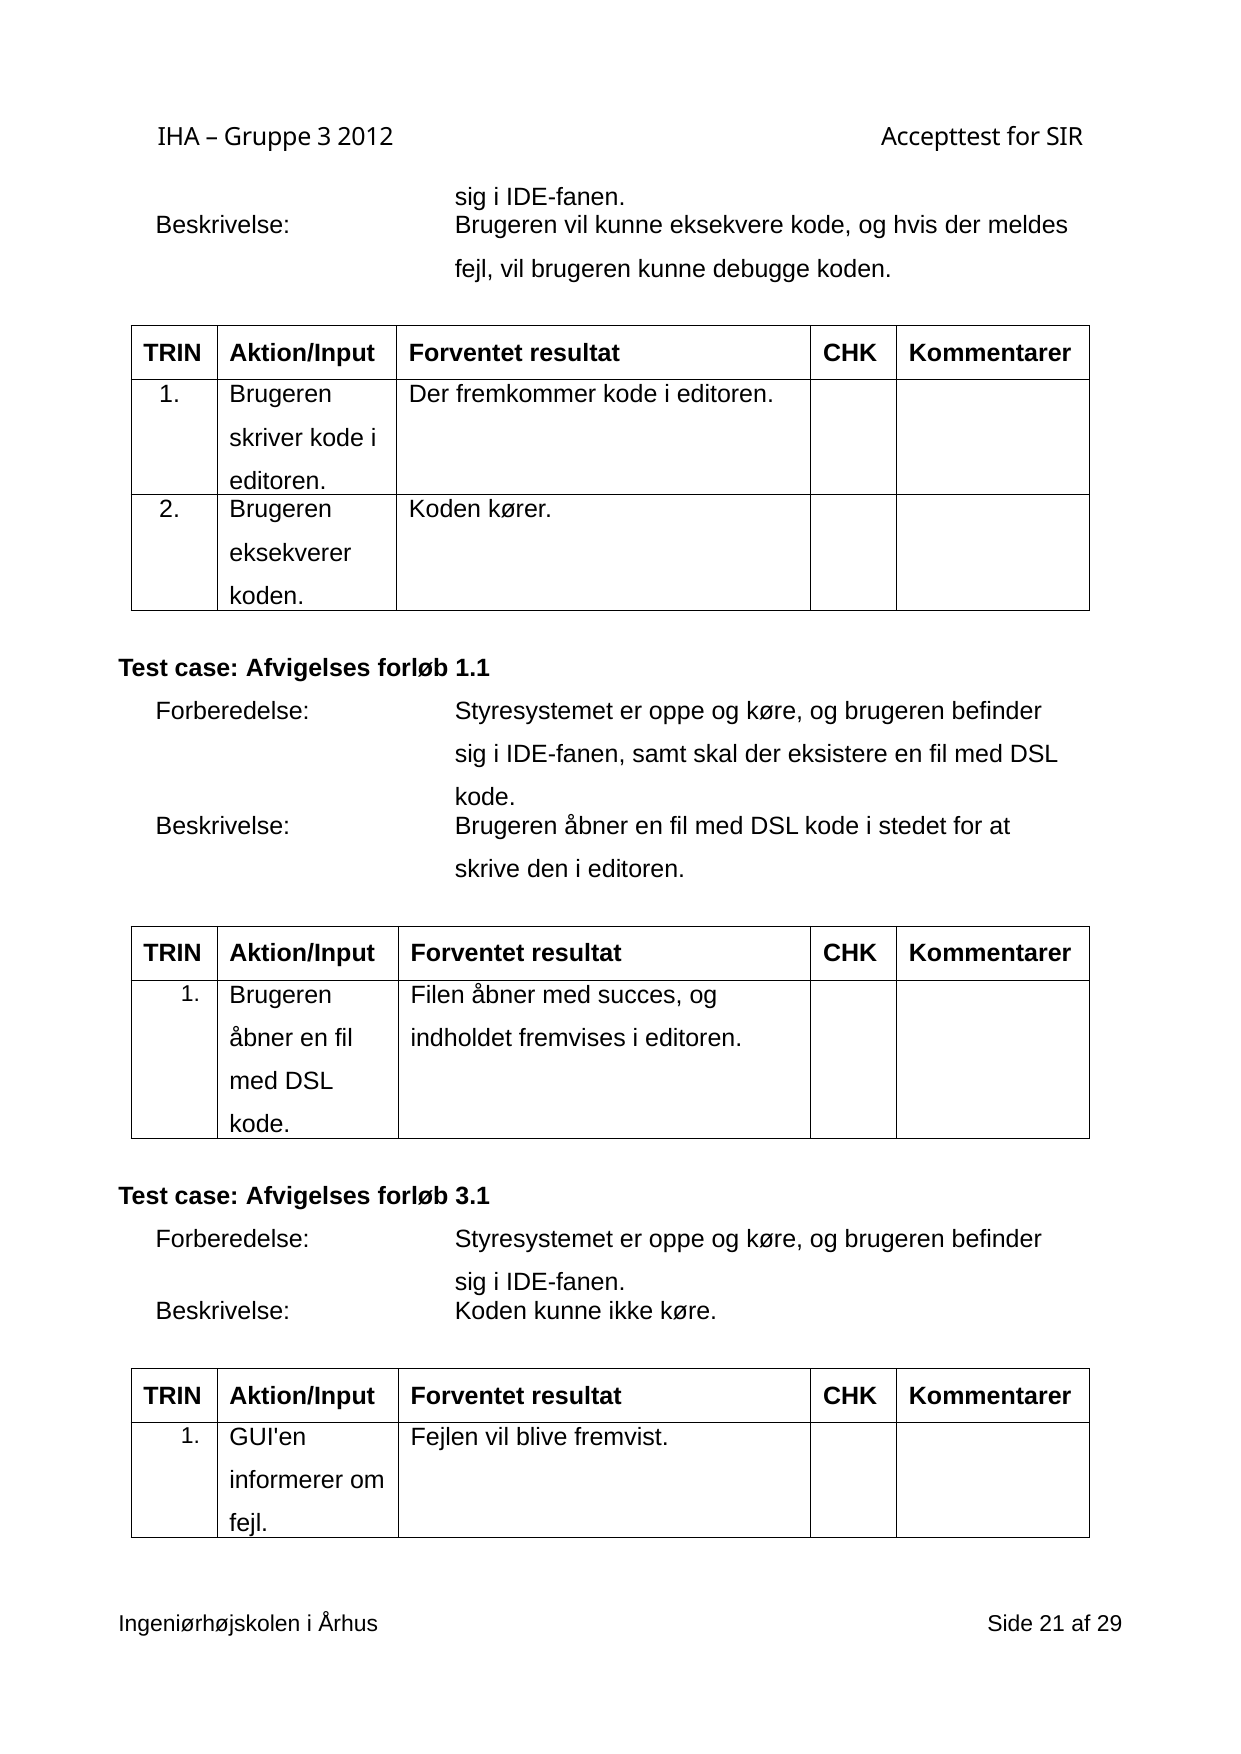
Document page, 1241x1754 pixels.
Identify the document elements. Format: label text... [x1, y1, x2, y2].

table_header Styresystemet er oppe og køre, og brugeren befinder sig i IDE-fanen. [443, 1224, 1089, 1296]
table_cell [897, 495, 1089, 609]
table_cell [811, 380, 896, 494]
table_header Aktion/Input [218, 1369, 398, 1422]
table_cell Brugeren vil kunne eksekvere kode, og hvis der meldes fejl, vil brugeren kunne debugge koden. [443, 210, 1089, 282]
table_header Forberedelse: [144, 1224, 443, 1296]
table_cell Beskrivelse: [144, 811, 443, 883]
table_cell Beskrivelse: [144, 1296, 443, 1325]
table_cell [897, 1423, 1089, 1537]
table_header TRIN [132, 1369, 217, 1422]
table_cell Koden kunne ikke køre. [443, 1296, 1089, 1325]
table_cell [132, 1423, 217, 1537]
table_header [144, 182, 443, 210]
table_header TRIN [132, 927, 217, 980]
table_header sig i IDE-fanen. [443, 182, 1089, 210]
table_cell Brugeren åbner en fil med DSL kode i stedet for at skrive den i editoren. [443, 811, 1089, 883]
table_cell [897, 380, 1089, 494]
table_cell [897, 981, 1089, 1138]
table_cell Der fremkommer kode i editoren. [397, 380, 810, 494]
table_cell Brugeren åbner en fil med DSL kode. [218, 981, 398, 1138]
table_cell [811, 495, 896, 609]
text Test case: Afvigelses forløb 3.1 [118, 1181, 1122, 1210]
table_cell [132, 495, 217, 609]
table_cell GUI'en informerer om fejl. [218, 1423, 398, 1537]
table_header Forberedelse: [144, 696, 443, 811]
table_header Aktion/Input [218, 326, 396, 379]
table_header CHK [811, 927, 896, 980]
table_cell [132, 380, 217, 494]
table_header Styresystemet er oppe og køre, og brugeren befinder sig i IDE-fanen, samt skal der eksistere en fil med DSL kode. [443, 696, 1089, 811]
table_header Kommentarer [897, 1369, 1089, 1422]
table_cell Fejlen vil blive fremvist. [399, 1423, 810, 1537]
table_header Kommentarer [897, 326, 1089, 379]
table_header Forventet resultat [399, 1369, 810, 1422]
text Test case: Afvigelses forløb 1.1 [118, 653, 1122, 681]
table_cell Brugeren eksekverer koden. [218, 495, 396, 609]
table_header Aktion/Input [218, 927, 398, 980]
table_cell Koden kører. [397, 495, 810, 609]
table_cell [811, 1423, 896, 1537]
table_header Forventet resultat [399, 927, 810, 980]
table_cell Beskrivelse: [144, 210, 443, 282]
table_header Forventet resultat [397, 326, 810, 379]
table_header Kommentarer [897, 927, 1089, 980]
table_header TRIN [132, 326, 217, 379]
table_header CHK [811, 326, 896, 379]
table_cell Filen åbner med succes, og indholdet fremvises i editoren. [399, 981, 810, 1138]
table_cell [132, 981, 217, 1138]
table_header CHK [811, 1369, 896, 1422]
table_cell Brugeren skriver kode i editoren. [218, 380, 396, 494]
table_cell [811, 981, 896, 1138]
